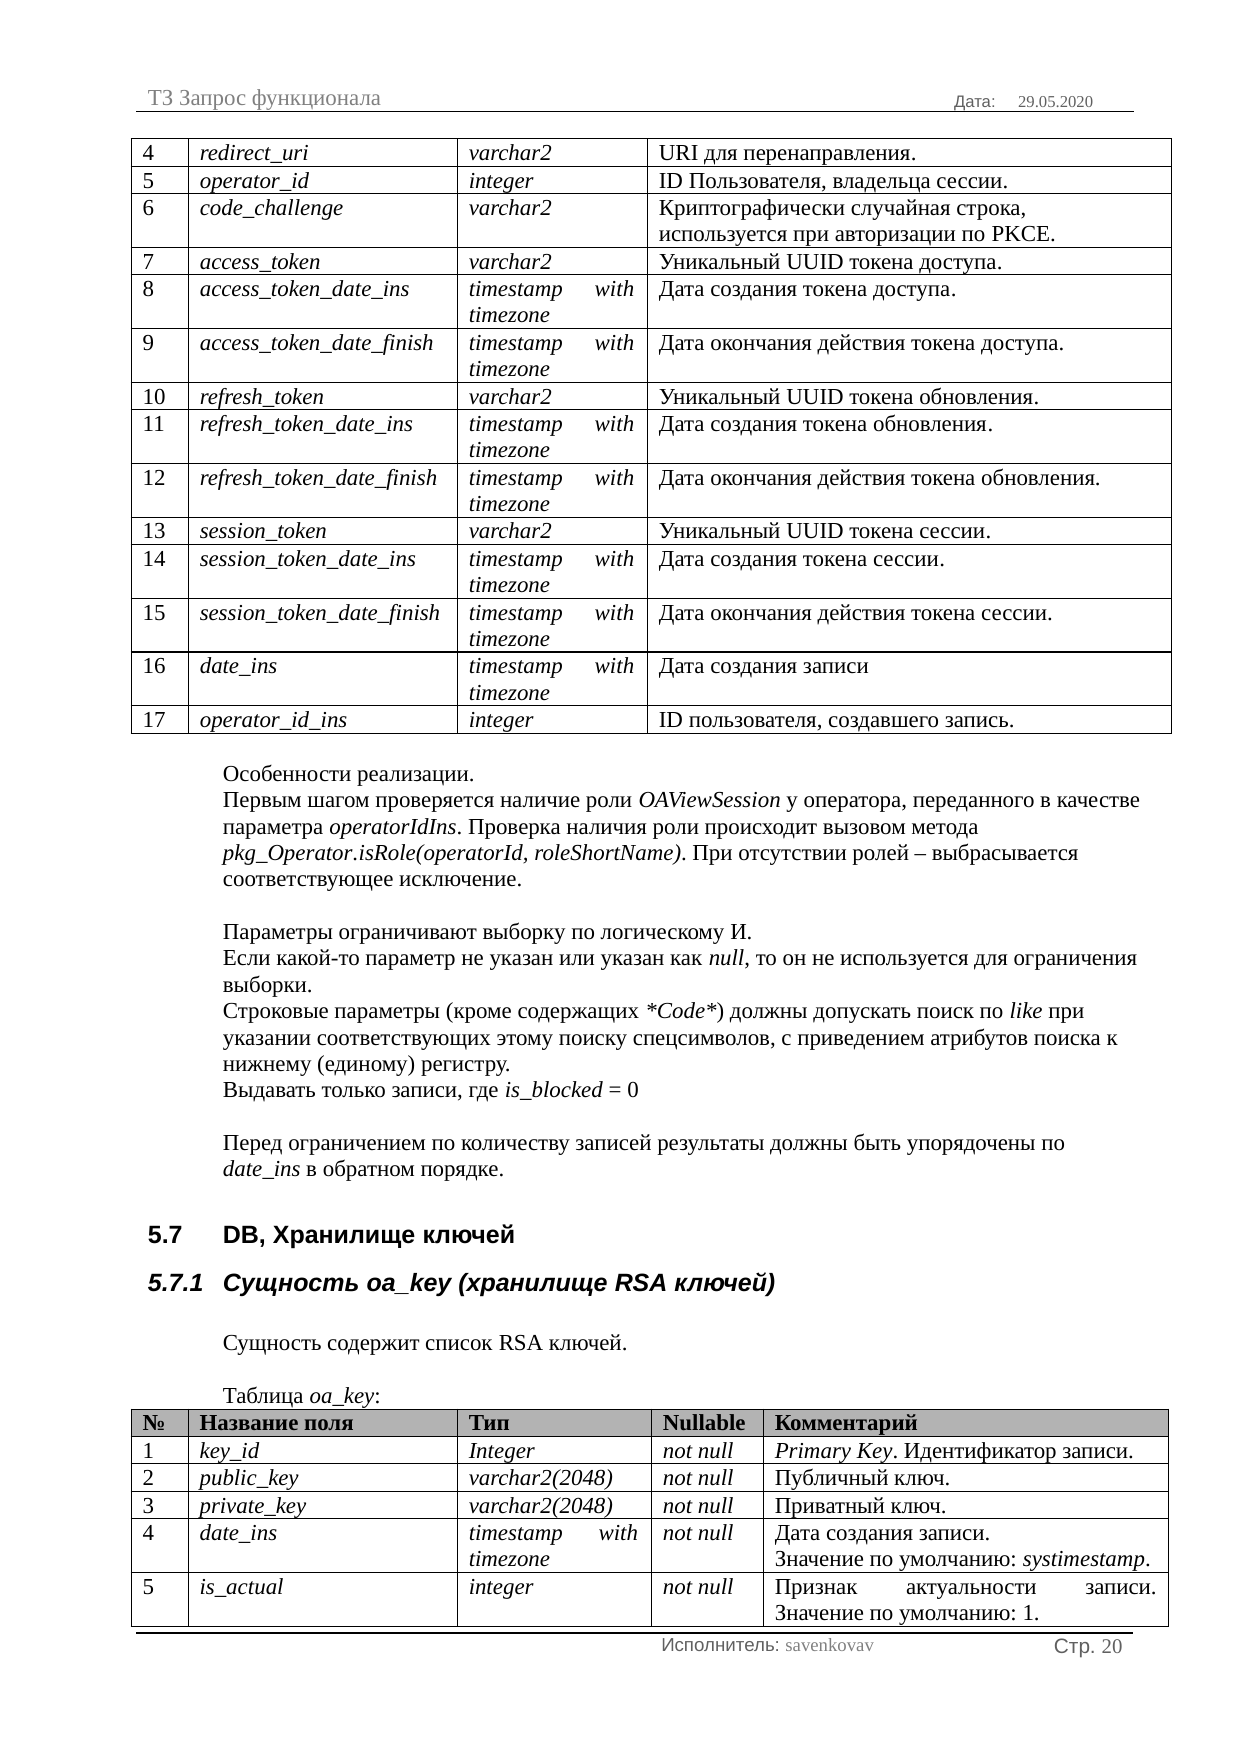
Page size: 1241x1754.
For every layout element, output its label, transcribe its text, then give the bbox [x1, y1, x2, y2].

table_cell ID пользователя, создавшего запись. [648, 706, 1171, 733]
table_header Nullable [652, 1410, 763, 1436]
table_cell 5 [132, 167, 188, 193]
table_cell date_ins [189, 653, 457, 705]
table_cell session_token_date_finish [189, 599, 457, 651]
table_cell timestamp with timezone [458, 545, 647, 598]
table_cell varchar2 [458, 518, 647, 544]
table_cell varchar2(2048) [458, 1464, 651, 1491]
table_cell access_token [189, 248, 457, 274]
table_cell Признак актуальности записи. Значение по умолчанию: 1. [764, 1573, 1168, 1626]
table_cell Дата окончания действия токена обновления. [648, 464, 1171, 517]
table_cell 11 [132, 410, 188, 463]
subtitle Сущность oa_key (хранилище RSA ключей) [148, 1268, 1152, 1297]
table_cell 7 [132, 248, 188, 274]
table_cell Дата создания записи [648, 653, 1171, 705]
table_cell Дата окончания действия токена доступа. [648, 329, 1171, 382]
table_header Название поля [189, 1410, 457, 1436]
table_cell 3 [132, 1492, 188, 1518]
table_header № [132, 1410, 188, 1436]
table_cell public_key [189, 1464, 457, 1491]
table_cell varchar2 [458, 194, 647, 247]
text Строковые параметры (кроме содержащих *Code*) должны допускать поиск по like при указании соответствующих этому поиску спецсимволов, с приведением атрибутов поиска к нижнему (единому) регистру. [223, 997, 1152, 1076]
table_cell session_token [189, 518, 457, 544]
table_cell 2 [132, 1464, 188, 1491]
table_cell not null [652, 1437, 763, 1463]
table_header Комментарий [764, 1410, 1168, 1436]
table_cell 15 [132, 599, 188, 651]
table_cell 16 [132, 653, 188, 705]
table_cell 6 [132, 194, 188, 247]
table_cell not null [652, 1573, 763, 1626]
table_cell date_ins [189, 1519, 457, 1572]
table_cell Дата создания токена обновления. [648, 410, 1171, 463]
table_cell URI для перенаправления. [648, 139, 1171, 166]
table_cell code_challenge [189, 194, 457, 247]
table_cell Криптографически случайная строка, используется при авторизации по PKCE. [648, 194, 1171, 247]
table_cell 13 [132, 518, 188, 544]
table_cell 4 [132, 1519, 188, 1572]
table_cell timestamp with timezone [458, 275, 647, 328]
table_cell not null [652, 1519, 763, 1572]
table_cell session_token_date_ins [189, 545, 457, 598]
table_cell integer [458, 1573, 651, 1626]
table_cell integer [458, 706, 647, 733]
table_cell 9 [132, 329, 188, 382]
table_cell access_token_date_finish [189, 329, 457, 382]
table_cell varchar2 [458, 248, 647, 274]
table_cell Публичный ключ. [764, 1464, 1168, 1491]
table_cell is_actual [189, 1573, 457, 1626]
table_header Тип [458, 1410, 651, 1436]
table_cell 5 [132, 1573, 188, 1626]
table_cell Приватный ключ. [764, 1492, 1168, 1518]
table_cell Дата создания записи. Значение по умолчанию: systimestamp. [764, 1519, 1168, 1572]
text Если какой-то параметр не указан или указан как null, то он не используется для ограничения выборки. [223, 944, 1152, 997]
table_cell private_key [189, 1492, 457, 1518]
table_cell key_id [189, 1437, 457, 1463]
table_cell not null [652, 1492, 763, 1518]
table_cell timestamp with timezone [458, 599, 647, 651]
table_cell Integer [458, 1437, 651, 1463]
table_cell 12 [132, 464, 188, 517]
table_cell access_token_date_ins [189, 275, 457, 328]
table_cell Дата создания токена сессии. [648, 545, 1171, 598]
table_cell timestamp with timezone [458, 410, 647, 463]
table_cell operator_id_ins [189, 706, 457, 733]
text Перед ограничением по количеству записей результаты должны быть упорядочены по date_ins в обратном порядке. [223, 1129, 1152, 1182]
table_cell Primary Key. Идентификатор записи. [764, 1437, 1168, 1463]
table_cell varchar2(2048) [458, 1492, 651, 1518]
table_cell varchar2 [458, 383, 647, 409]
table_cell refresh_token_date_finish [189, 464, 457, 517]
table_cell 8 [132, 275, 188, 328]
table_cell timestamp with timezone [458, 464, 647, 517]
table_cell timestamp with timezone [458, 653, 647, 705]
table_cell 4 [132, 139, 188, 166]
table_cell varchar2 [458, 139, 647, 166]
table_cell Уникальный UUID токена сессии. [648, 518, 1171, 544]
table_cell refresh_token [189, 383, 457, 409]
text Особенности реализации. [223, 760, 1152, 786]
table_cell Дата создания токена доступа. [648, 275, 1171, 328]
table_cell Уникальный UUID токена обновления. [648, 383, 1171, 409]
table_cell not null [652, 1464, 763, 1491]
table_cell 10 [132, 383, 188, 409]
table_cell refresh_token_date_ins [189, 410, 457, 463]
table_cell Дата окончания действия токена сессии. [648, 599, 1171, 651]
text Первым шагом проверяется наличие роли OAViewSession у оператора, переданного в качестве параметра operatorIdIns. Проверка наличия роли происходит вызовом метода pkg_Operator.isRole(operatorId, roleShortName). При отсутствии ролей – выбрасывается соответствующее исключение. [223, 786, 1152, 892]
table_cell operator_id [189, 167, 457, 193]
table_cell ID Пользователя, владельца сессии. [648, 167, 1171, 193]
text Выдавать только записи, где is_blocked = 0 [223, 1076, 1152, 1103]
table_cell timestamp with timezone [458, 1519, 651, 1572]
table_cell integer [458, 167, 647, 193]
table_cell Уникальный UUID токена доступа. [648, 248, 1171, 274]
table_cell 17 [132, 706, 188, 733]
table_cell timestamp with timezone [458, 329, 647, 382]
text Параметры ограничивают выборку по логическому И. [223, 918, 1152, 944]
subtitle DB, Хранилище ключей [148, 1221, 1152, 1249]
table_cell redirect_uri [189, 139, 457, 166]
text Сущность содержит список RSA ключей. [223, 1329, 1152, 1356]
text Таблица oa_key: [223, 1382, 1152, 1408]
table_cell 1 [132, 1437, 188, 1463]
table_cell 14 [132, 545, 188, 598]
